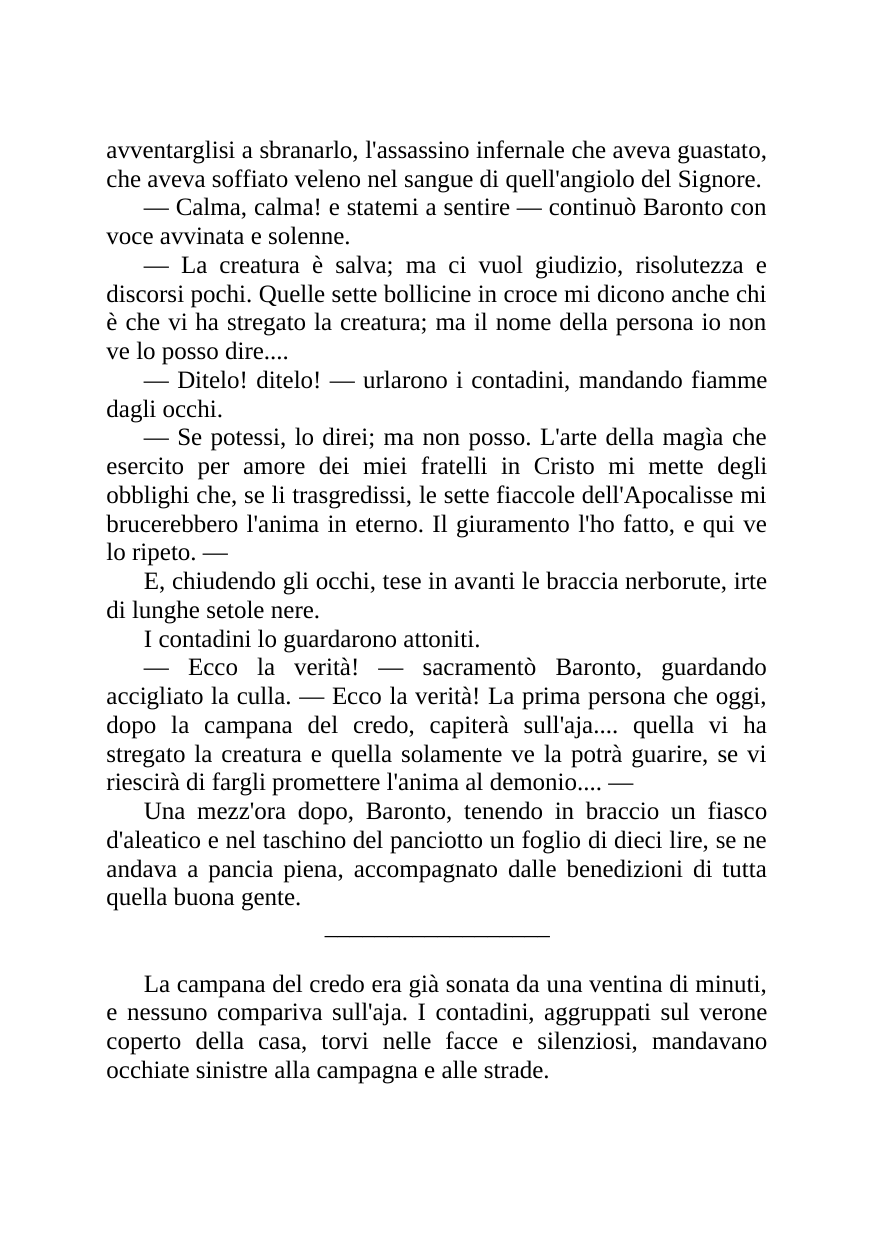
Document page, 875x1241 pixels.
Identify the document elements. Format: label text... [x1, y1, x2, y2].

text — Ecco la verità! — sacramentò Baronto, guardando accigliato la culla. — Ecco la verità! La prima persona che oggi, dopo la campana del credo, capiterà sull'aja.... quella vi ha stregato la creatura e quella solamente ve la potrà guarire, se vi riescirà di fargli promettere l'anima al demonio.... — [106, 652, 768, 796]
text La campana del credo era già sonata da una ventina di minuti, e nessuno compariva sull'aja. I contadini, aggruppati sul verone coperto della casa, torvi nelle facce e silenziosi, mandavano occhiate sinistre alla campagna e alle strade. [106, 969, 768, 1084]
text __________________ [106, 911, 768, 940]
text I contadini lo guardarono attoniti. [106, 624, 768, 652]
text — Calma, calma! e statemi a sentire — continuò Baronto con voce avvinata e solenne. [106, 192, 768, 250]
text avventarglisi a sbranarlo, l'assassino infernale che aveva guastato, che aveva soffiato veleno nel sangue di quell'angiolo del Signore. [106, 135, 768, 192]
text Una mezz'ora dopo, Baronto, tenendo in braccio un fiasco d'aleatico e nel taschino del panciotto un foglio di dieci lire, se ne andava a pancia piena, accompagnato dalle benedizioni di tutta quella buona gente. [106, 796, 768, 911]
text — La creatura è salva; ma ci vuol giudizio, risolutezza e discorsi pochi. Quelle sette bollicine in croce mi dicono anche chi è che vi ha stregato la creatura; ma il nome della persona io non ve lo posso dire.... [106, 250, 768, 365]
text — Ditelo! ditelo! — urlarono i contadini, mandando fiamme dagli occhi. [106, 365, 768, 422]
text — Se potessi, lo direi; ma non posso. L'arte della magìa che esercito per amore dei miei fratelli in Cristo mi mette degli obblighi che, se li trasgredissi, le sette fiaccole dell'Apocalisse mi brucerebbero l'anima in eterno. Il giuramento l'ho fatto, e qui ve lo ripeto. — [106, 422, 768, 566]
text E, chiudendo gli occhi, tese in avanti le braccia nerborute, irte di lunghe setole nere. [106, 566, 768, 624]
